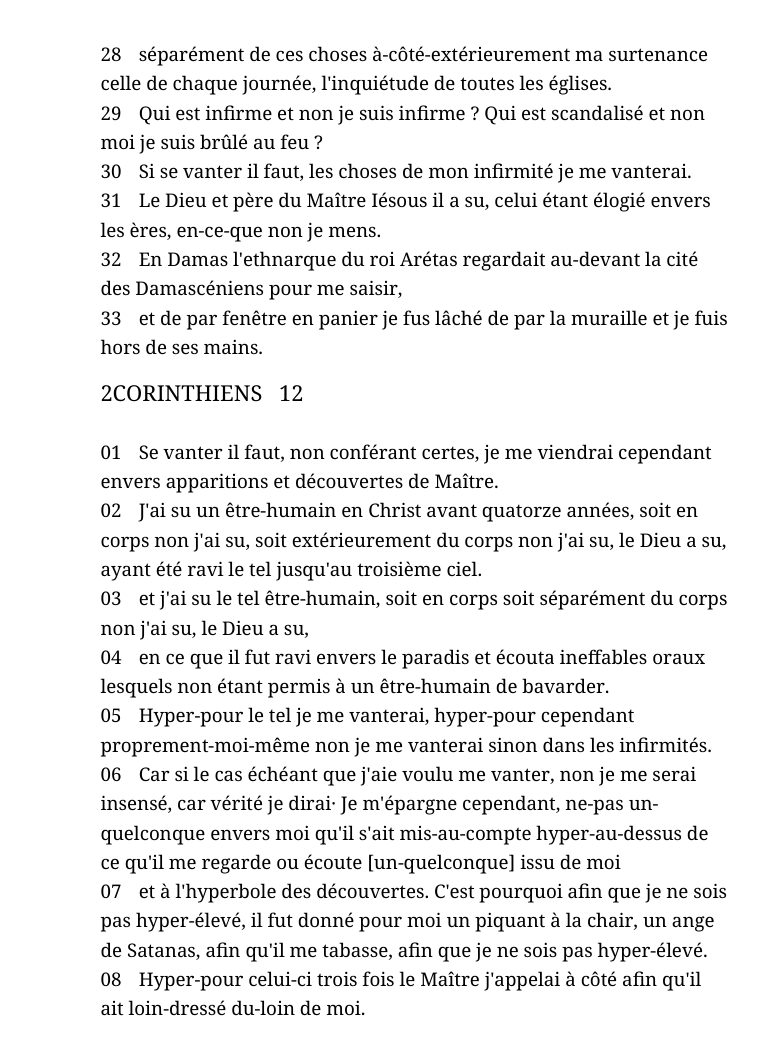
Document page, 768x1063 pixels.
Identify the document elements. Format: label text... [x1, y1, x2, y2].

text 28 séparément de ces choses à-côté-extérieurement ma surtenance celle de chaque journée, l'inquiétude de toutes les églises. 29 Qui est infirme et non je suis infirme ? Qui est scandalisé et non moi je suis brûlé au feu ? 30 Si se vanter il faut, les choses de mon infirmité je me vanterai. 31 Le Dieu et père du Maître Iésous il a su, celui étant élogié envers les ères, en-ce-que non je mens. 32 En Damas l'ethnarque du roi Arétas regardait au-devant la cité des Damascéniens pour me saisir, 33 et de par fenêtre en panier je fus lâché de par la muraille et je fuis hors de ses mains. [100, 41, 729, 359]
text 2CORINTHIENS 12 [100, 378, 729, 408]
text 01 Se vanter il faut, non conférant certes, je me viendrai cependant envers apparitions et découvertes de Maître. 02 J'ai su un être-humain en Christ avant quatorze années, soit en corps non j'ai su, soit extérieurement du corps non j'ai su, le Dieu a su, ayant été ravi le tel jusqu'au troisième ciel. 03 et j'ai su le tel être-humain, soit en corps soit séparément du corps non j'ai su, le Dieu a su, 04 en ce que il fut ravi envers le paradis et écouta ineffables oraux lesquels non étant permis à un être-humain de bavarder. 05 Hyper-pour le tel je me vanterai, hyper-pour cependant proprement-moi-même non je me vanterai sinon dans les infirmités. 06 Car si le cas échéant que j'aie voulu me vanter, non je me serai insensé, car vérité je dirai· Je m'épargne cependant, ne-pas un-quelconque envers moi qu'il s'ait mis-au-compte hyper-au-dessus de ce qu'il me regarde ou écoute [un-quelconque] issu de moi 07 et à l'hyperbole des découvertes. C'est pourquoi afin que je ne sois pas hyper-élevé, il fut donné pour moi un piquant à la chair, un ange de Satanas, afin qu'il me tabasse, afin que je ne sois pas hyper-élevé. 08 Hyper-pour celui-ci trois fois le Maître j'appelai à côté afin qu'il ait loin-dressé du-loin de moi. [100, 412, 729, 1021]
